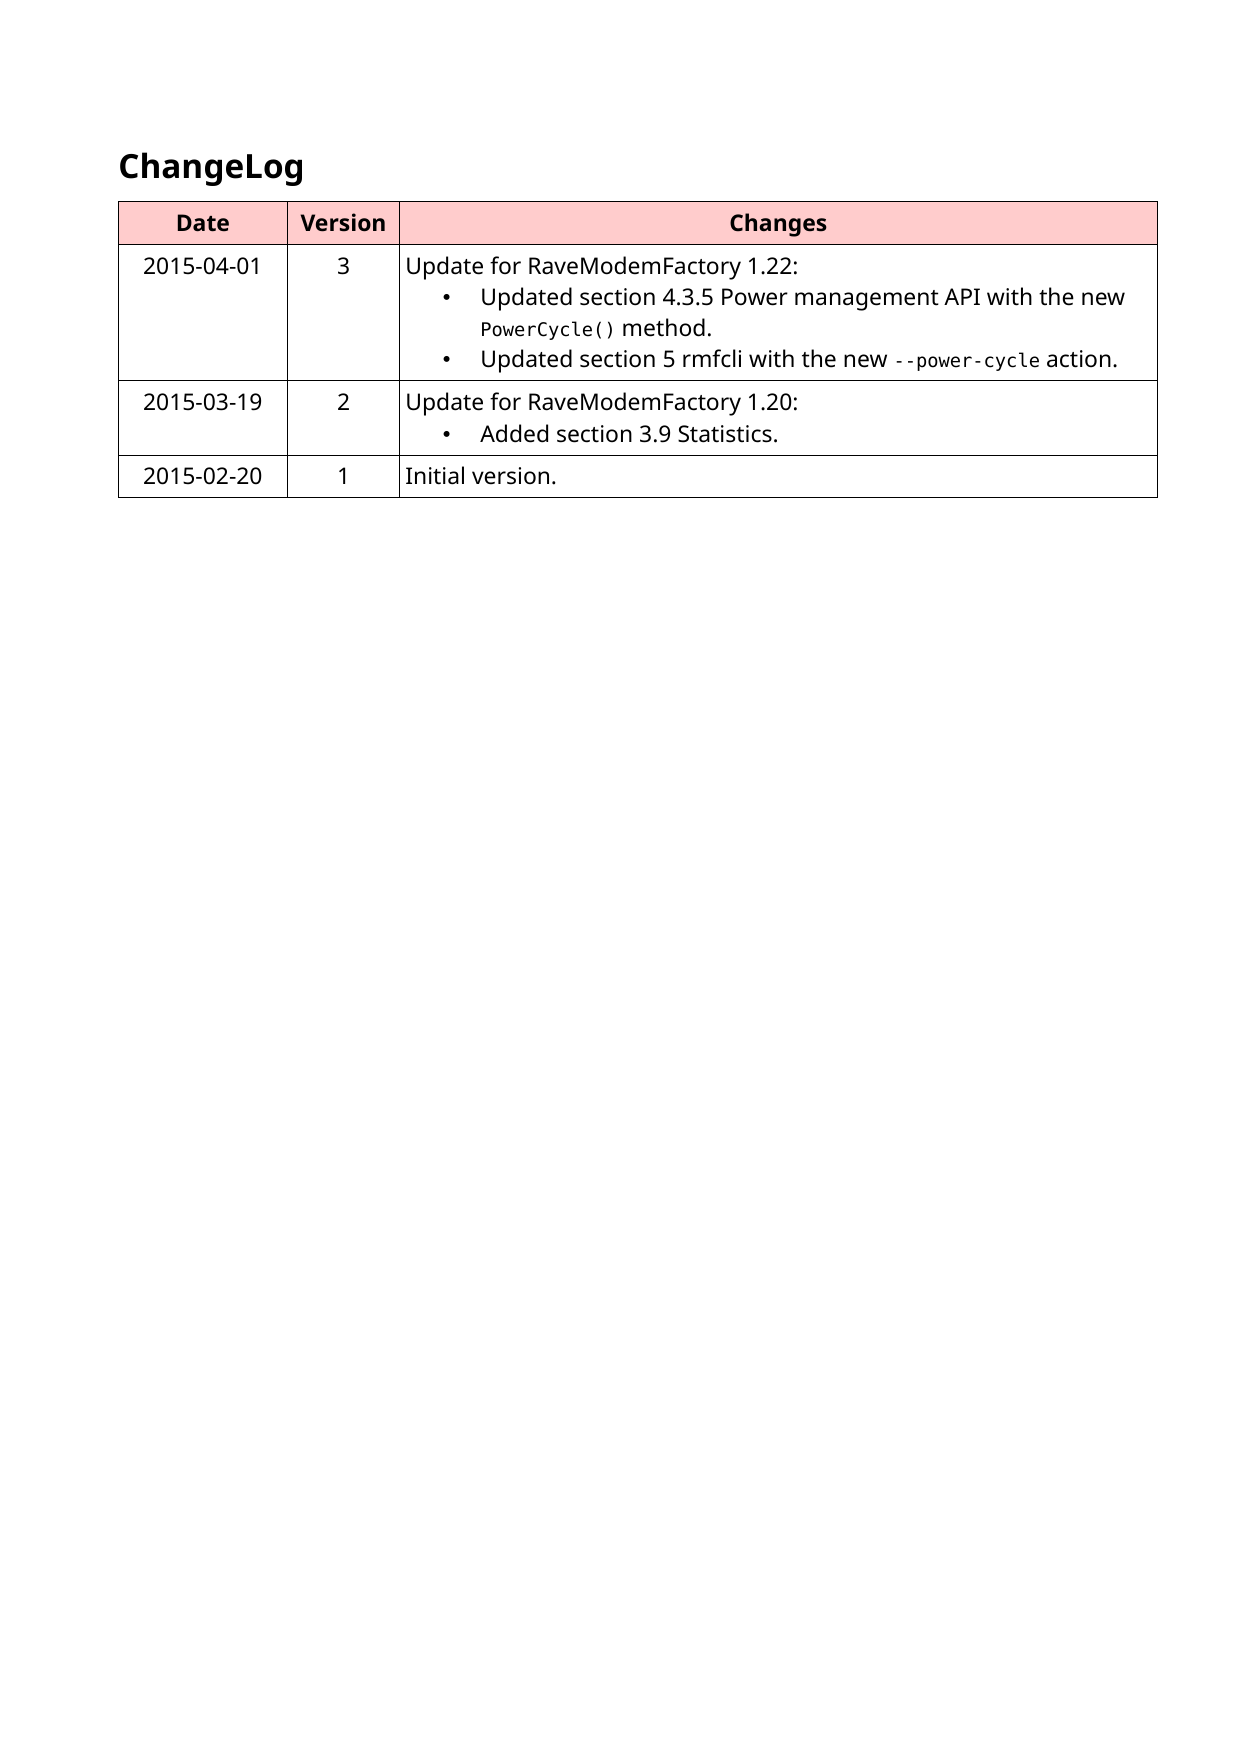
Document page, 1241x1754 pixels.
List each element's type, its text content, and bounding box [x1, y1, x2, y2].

table_header Version [288, 202, 399, 244]
table_cell 2015-03-19 [119, 381, 287, 454]
table_cell 1 [288, 456, 399, 497]
table_cell Update for RaveModemFactory 1.22: Updated section 4.3.5 Power management API with the new PowerCycle() method. Updated section 5 rmfcli with the new --power-cycle action. [400, 245, 1157, 380]
table_cell Initial version. [400, 456, 1157, 497]
table_cell 2 [288, 381, 399, 454]
table_cell 2015-04-01 [119, 245, 287, 380]
subtitle ChangeLog [118, 143, 1122, 188]
table_cell 2015-02-20 [119, 456, 287, 497]
table_header Date [119, 202, 287, 244]
table_cell 3 [288, 245, 399, 380]
table_header Changes [400, 202, 1157, 244]
table_cell Update for RaveModemFactory 1.20: Added section 3.9 Statistics. [400, 381, 1157, 454]
